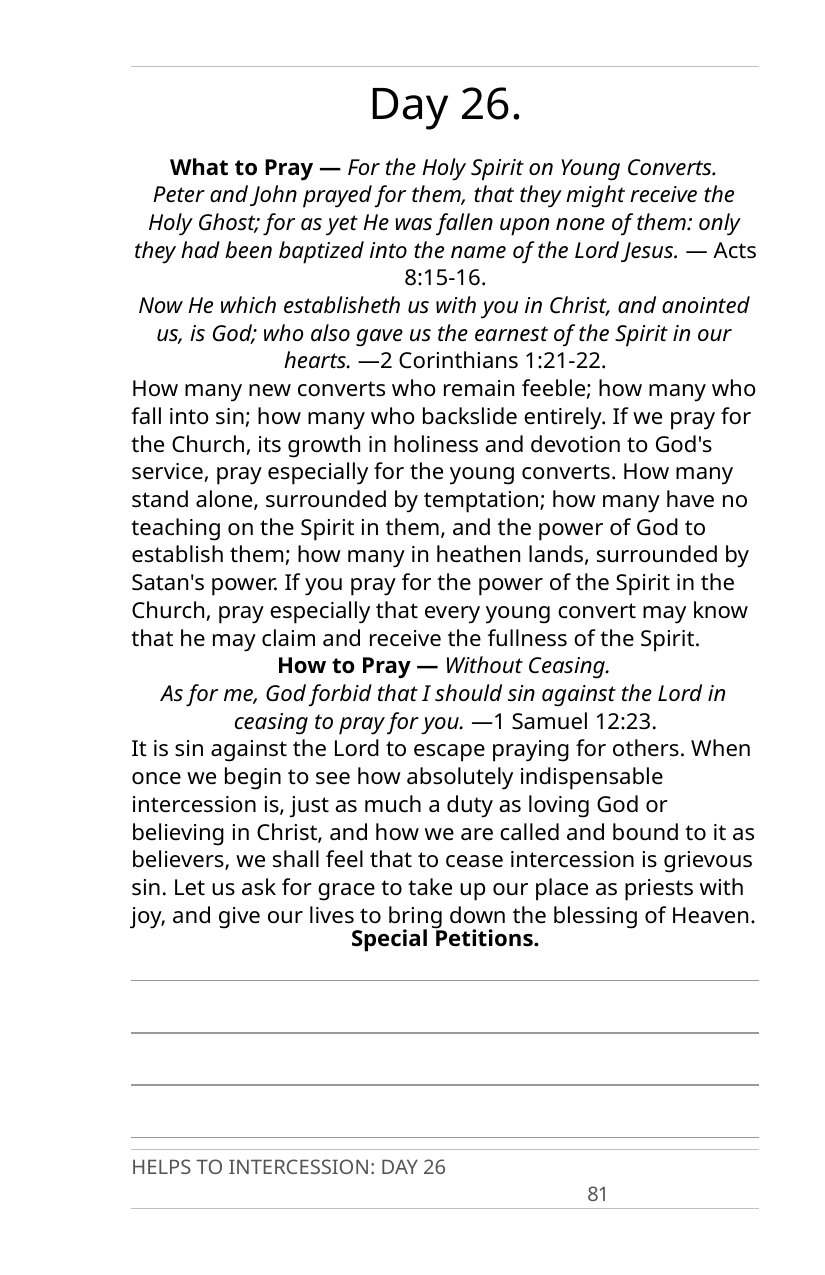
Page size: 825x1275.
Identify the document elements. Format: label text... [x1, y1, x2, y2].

text How to Pray — Without Ceasing. [131, 652, 759, 680]
text What to Pray — For the Holy Spirit on Young Converts. [131, 153, 759, 181]
text Special Petitions. [131, 929, 759, 951]
text As for me, God forbid that I should sin against the Lord in ceasing to pray for you. —1 Samuel 12:23. [131, 680, 759, 735]
title Day 26. [131, 70, 759, 153]
text It is sin against the Lord to escape praying for others. When once we begin to see how absolutely indispensable intercession is, just as much a duty as loving God or believing in Christ, and how we are called and bound to it as believers, we shall feel that to cease intercession is grievous sin. Let us ask for grace to take up our place as priests with joy, and give our lives to bring down the blessing of Heaven. [131, 735, 759, 929]
text Peter and John prayed for them, that they might receive the Holy Ghost; for as yet He was fallen upon none of them: only they had been baptized into the name of the Lord Jesus. — Acts 8:15-16. [131, 181, 759, 292]
text How many new converts who remain feeble; how many who fall into sin; how many who backslide entirely. If we pray for the Church, its growth in holiness and devotion to God's service, pray especially for the young converts. How many stand alone, surrounded by temptation; how many have no teaching on the Spirit in them, and the power of God to establish them; how many in heathen lands, surrounded by Satan's power. If you pray for the power of the Spirit in the Church, pray especially that every young convert may know that he may claim and receive the fullness of the Spirit. [131, 375, 759, 652]
text Now He which establisheth us with you in Christ, and anointed us, is God; who also gave us the earnest of the Spirit in our hearts. —2 Corinthians 1:21-22. [131, 292, 759, 375]
